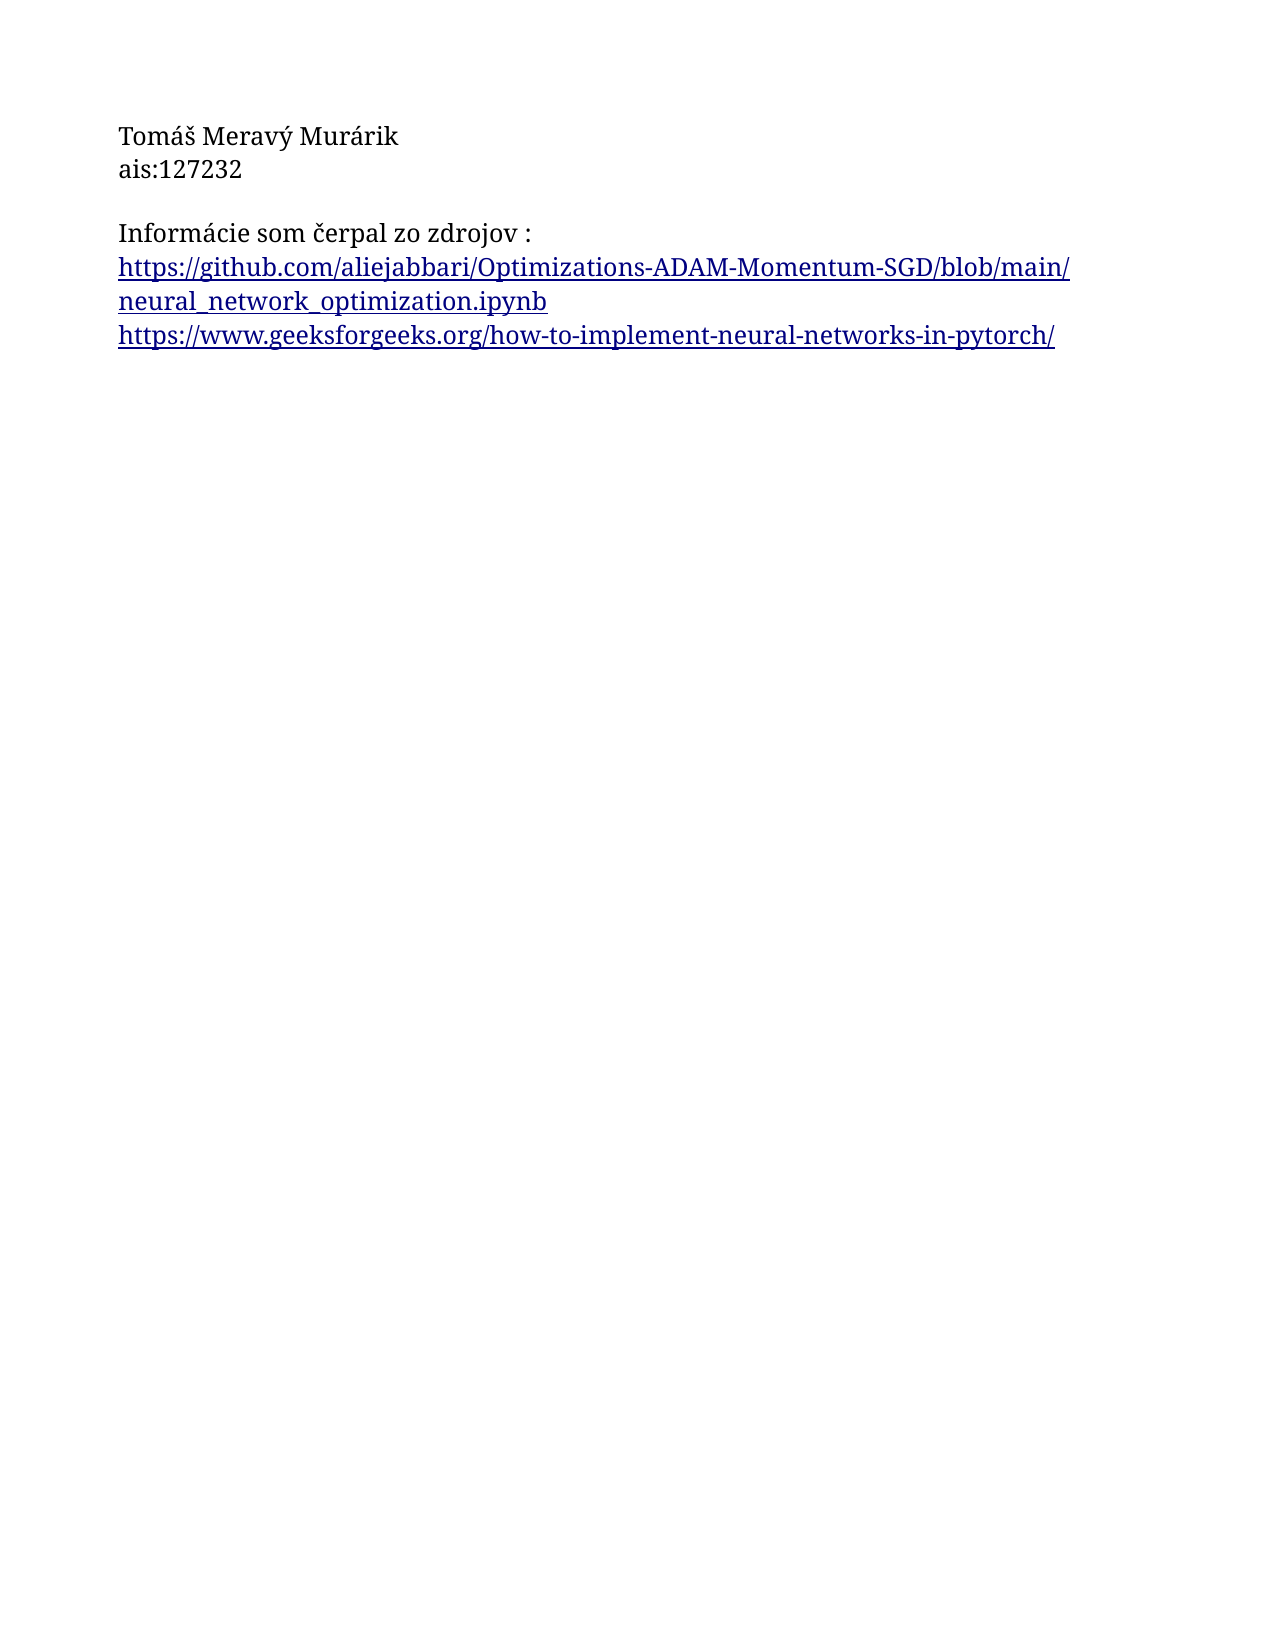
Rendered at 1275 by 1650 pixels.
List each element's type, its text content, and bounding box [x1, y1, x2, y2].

text Informácie som čerpal zo zdrojov : [118, 216, 1157, 250]
text https://www.geeksforgeeks.org/how-to-implement-neural-networks-in-pytorch/ [118, 318, 1157, 352]
text https://github.com/aliejabbari/Optimizations-ADAM-Momentum-SGD/blob/main/neural_network_optimization.ipynb [118, 250, 1157, 318]
